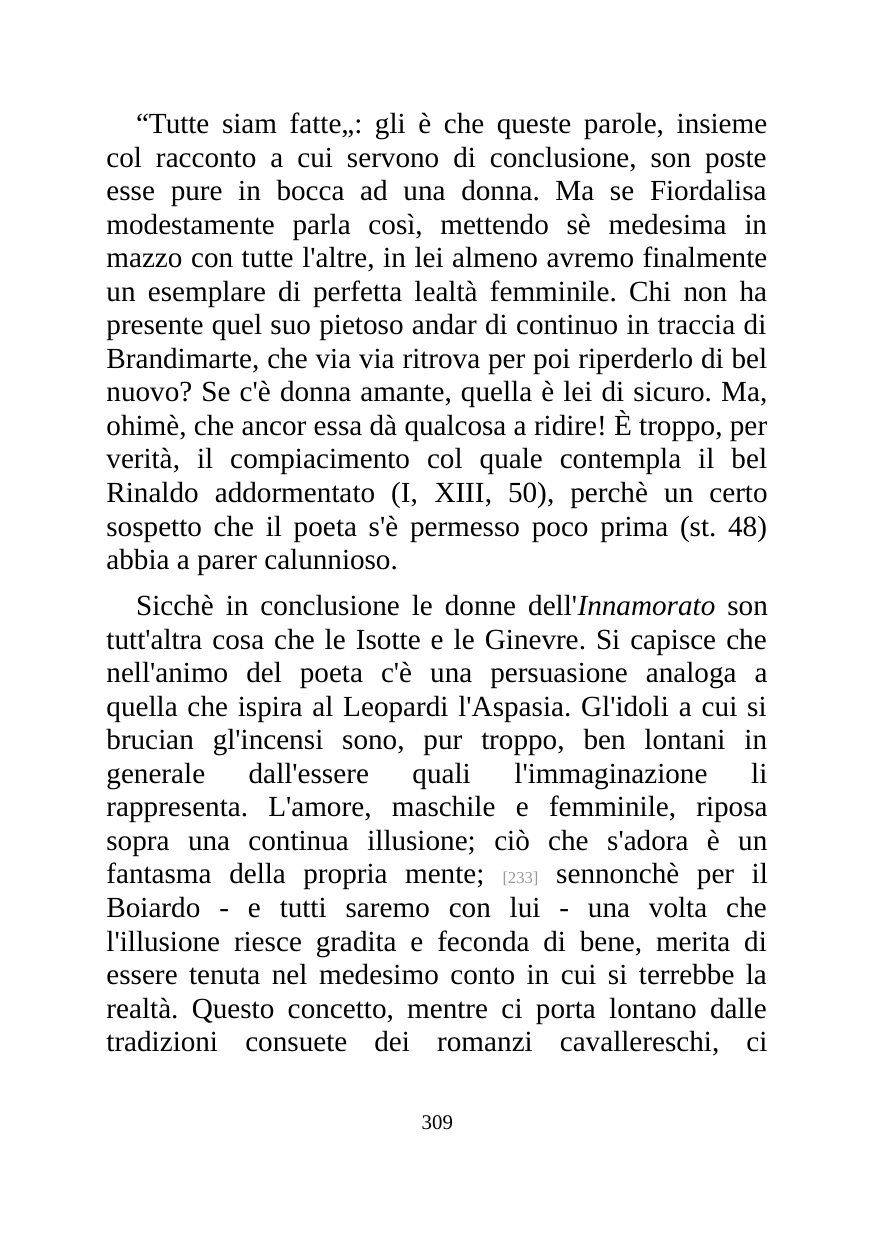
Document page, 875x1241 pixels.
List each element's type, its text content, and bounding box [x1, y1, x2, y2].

text Sicchè in conclusione le donne dell'Innamorato son tutt'altra cosa che le Isotte e le Ginevre. Si capisce che nell'animo del poeta c'è una persuasione analoga a quella che ispira al Leopardi l'Aspasia. Gl'idoli a cui si brucian gl'incensi sono, pur troppo, ben lontani in generale dall'essere quali l'immaginazione li rappresenta. L'amore, maschile e femminile, riposa sopra una continua illusione; ciò che s'adora è un fantasma della propria mente; [233] sennonchè per il Boiardo - e tutti saremo con lui - una volta che l'illusione riesce gradita e feconda di bene, merita di essere tenuta nel medesimo conto in cui si terrebbe la realtà. Questo concetto, mentre ci porta lontano dalle tradizioni consuete dei romanzi cavallereschi, ci [106, 588, 768, 1058]
text “Tutte siam fatte„: gli è che queste parole, insieme col racconto a cui servono di conclusione, son poste esse pure in bocca ad una donna. Ma se Fiordalisa modestamente parla così, mettendo sè medesima in mazzo con tutte l'altre, in lei almeno avremo finalmente un esemplare di perfetta lealtà femminile. Chi non ha presente quel suo pietoso andar di continuo in traccia di Brandimarte, che via via ritrova per poi riperderlo di bel nuovo? Se c'è donna amante, quella è lei di sicuro. Ma, ohimè, che ancor essa dà qualcosa a ridire! È troppo, per verità, il compiacimento col quale contempla il bel Rinaldo addormentato (I, XIII, 50), perchè un certo sospetto che il poeta s'è permesso poco prima (st. 48) abbia a parer calunnioso. [106, 106, 768, 576]
